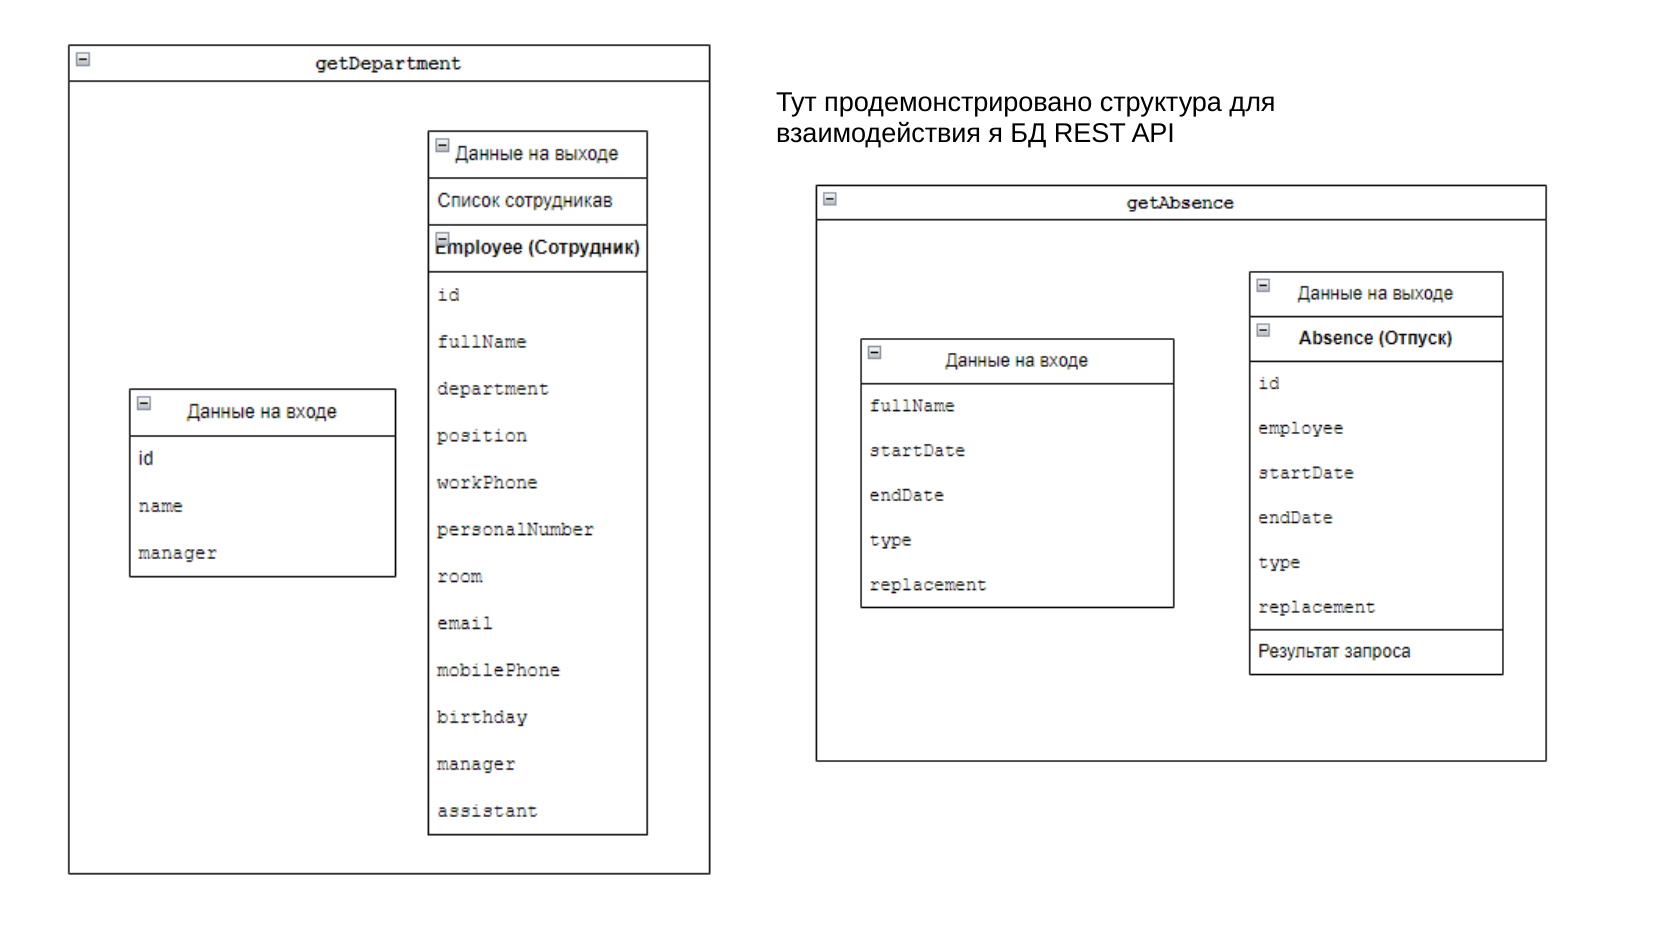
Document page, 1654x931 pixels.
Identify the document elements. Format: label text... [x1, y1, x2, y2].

text_box Тут продемонстрировано структура для взаимодействия я БД REST API [761, 79, 1477, 156]
picture [801, 173, 1565, 768]
picture [59, 29, 717, 878]
